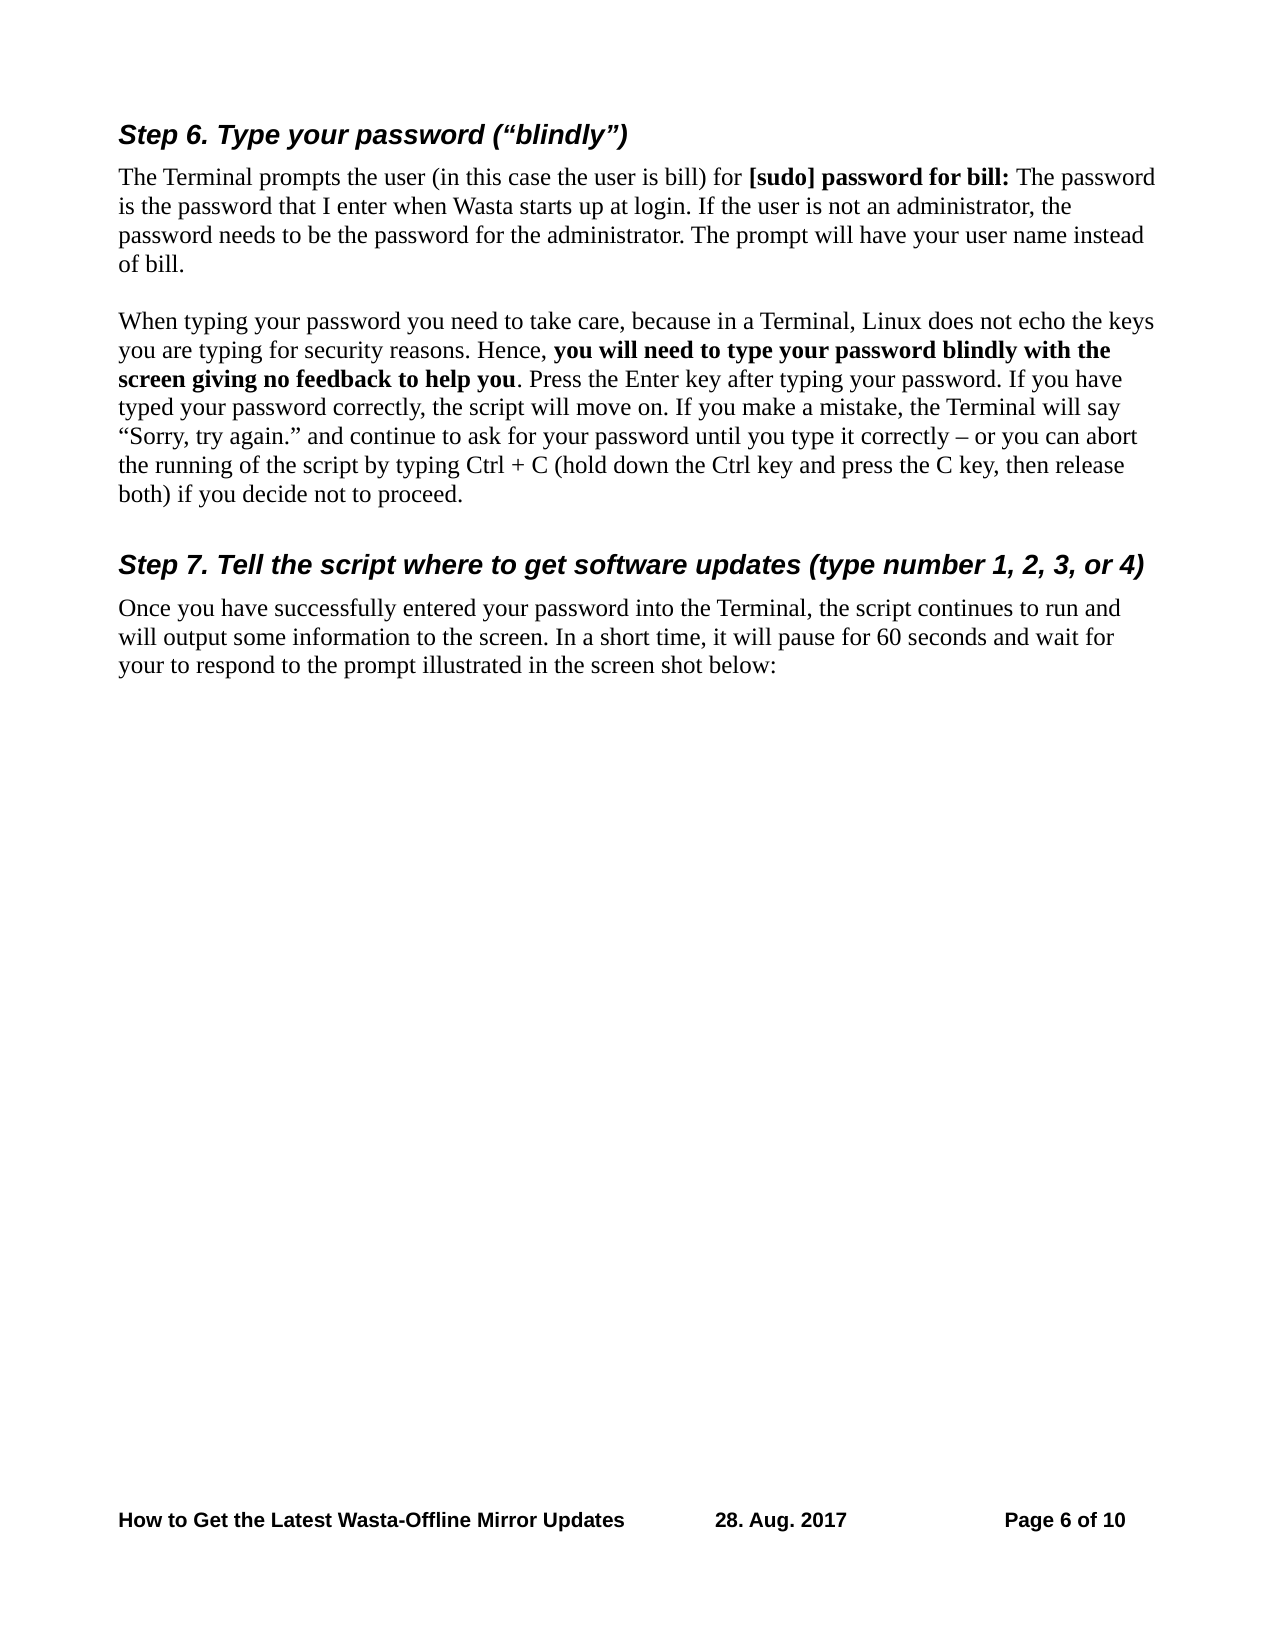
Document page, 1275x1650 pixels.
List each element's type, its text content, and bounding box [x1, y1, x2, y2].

text Once you have successfully entered your password into the Terminal, the script continues to run and will output some information to the screen. In a short time, it will pause for 60 seconds and wait for your to respond to the prompt illustrated in the screen shot below: [118, 593, 1157, 679]
text When typing your password you need to take care, because in a Terminal, Linux does not echo the keys you are typing for security reasons. Hence, you will need to type your password blindly with the screen giving no feedback to help you. Press the Enter key after typing your password. If you have typed your password correctly, the script will move on. If you make a mistake, the Terminal will say “Sorry, try again.” and continue to ask for your password until you type it correctly – or you can abort the running of the script by typing Ctrl + C (hold down the Ctrl key and press the C key, then release both) if you decide not to proceed. [118, 306, 1157, 507]
text The Terminal prompts the user (in this case the user is bill) for [sudo] password for bill: The password is the password that I enter when Wasta starts up at login. If the user is not an administrator, the password needs to be the password for the administrator. The prompt will have your user name instead of bill. [118, 162, 1157, 277]
subtitle Step 7. Tell the script where to get software updates (type number 1, 2, 3, or 4) [118, 549, 1157, 581]
subtitle Step 6. Type your password (“blindly”) [118, 118, 1157, 150]
